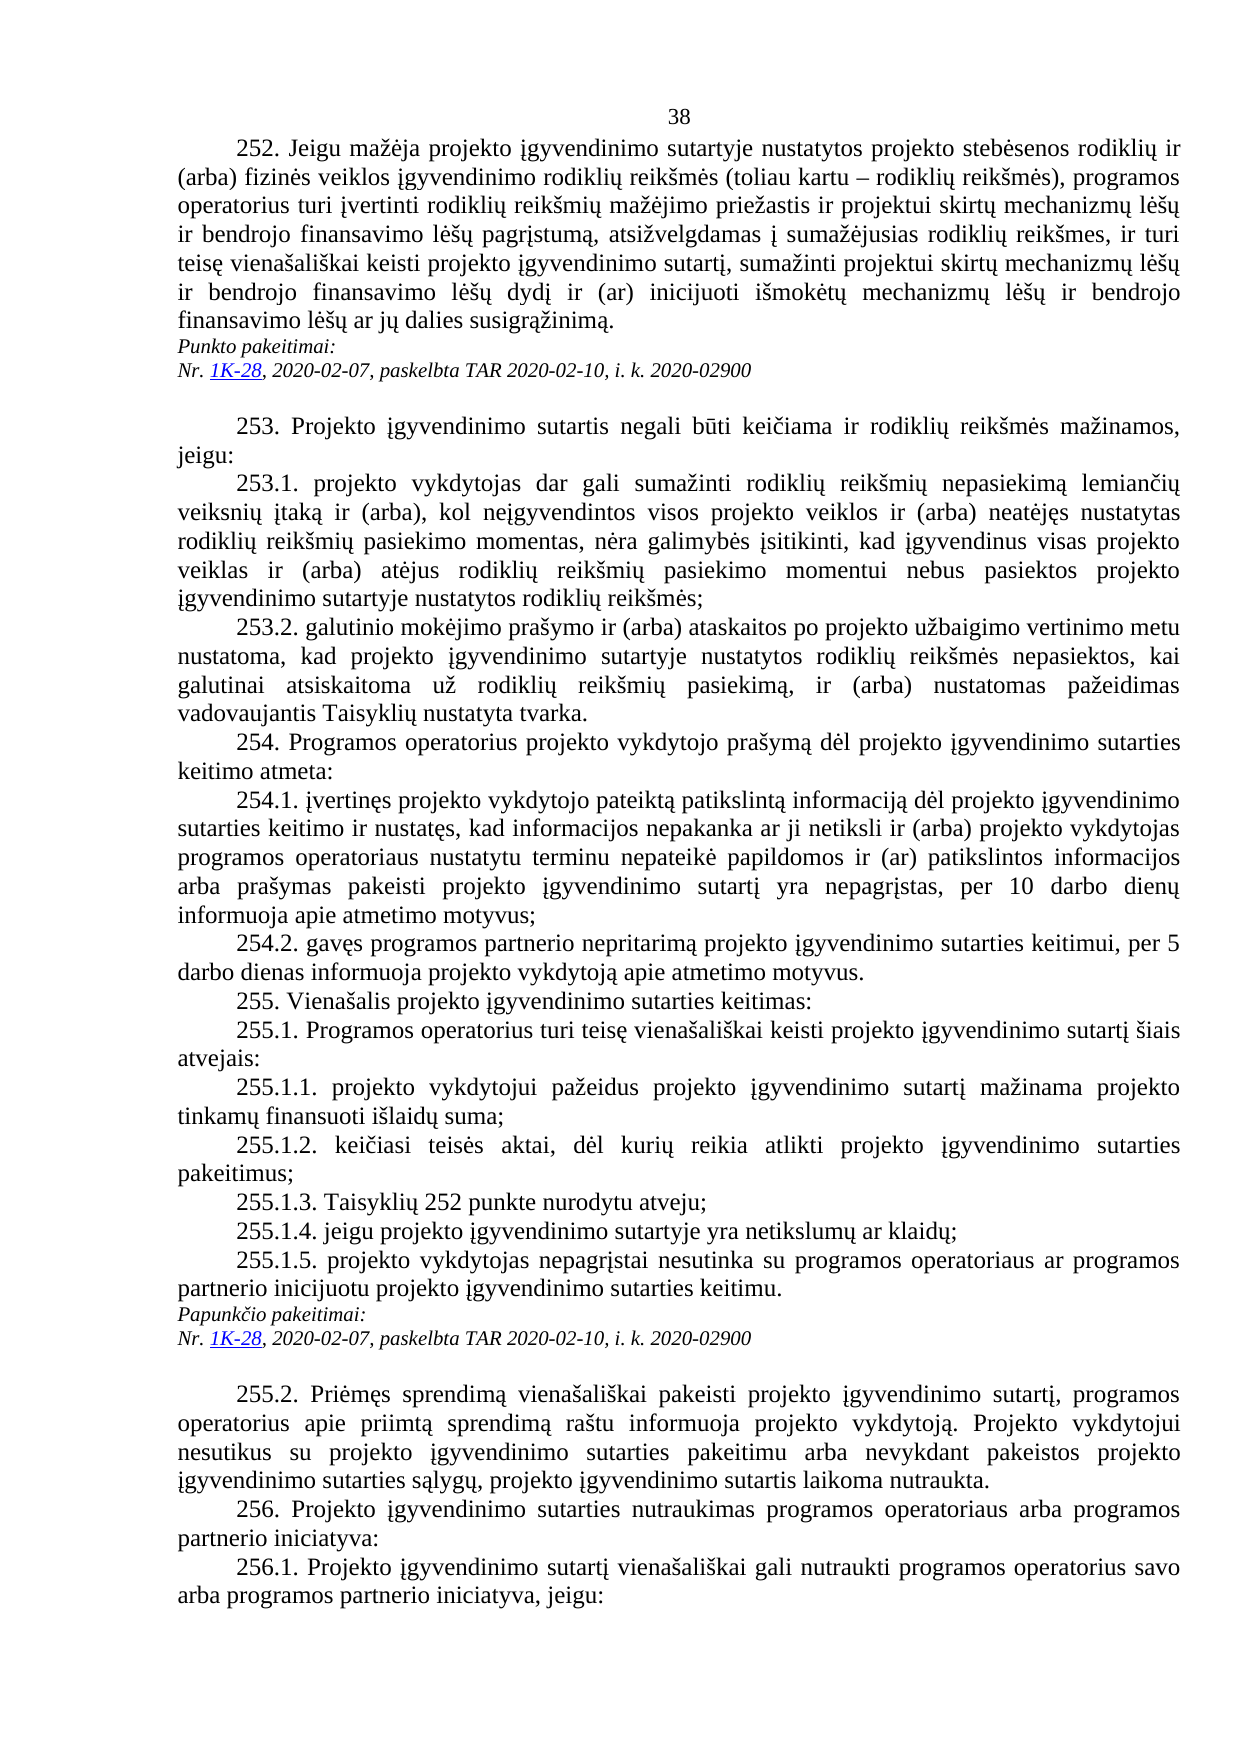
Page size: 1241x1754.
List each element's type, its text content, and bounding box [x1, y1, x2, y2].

text Nr. 1K-28, 2020-02-07, paskelbta TAR 2020-02-10, i. k. 2020-02900 [177, 358, 1181, 382]
text Papunkčio pakeitimai: [177, 1302, 1181, 1326]
text 255.1.3. Taisyklių 252 punkte nurodytu atveju; [177, 1187, 1181, 1216]
text 252. Jeigu mažėja projekto įgyvendinimo sutartyje nustatytos projekto stebėsenos rodiklių ir (arba) fizinės veiklos įgyvendinimo rodiklių reikšmės (toliau kartu – rodiklių reikšmės), programos operatorius turi įvertinti rodiklių reikšmių mažėjimo priežastis ir projektui skirtų mechanizmų lėšų ir bendrojo finansavimo lėšų pagrįstumą, atsižvelgdamas į sumažėjusias rodiklių reikšmes, ir turi teisę vienašališkai keisti projekto įgyvendinimo sutartį, sumažinti projektui skirtų mechanizmų lėšų ir bendrojo finansavimo lėšų dydį ir (ar) inicijuoti išmokėtų mechanizmų lėšų ir bendrojo finansavimo lėšų ar jų dalies susigrąžinimą. [177, 133, 1181, 334]
text Nr. 1K-28, 2020-02-07, paskelbta TAR 2020-02-10, i. k. 2020-02900 [177, 1326, 1181, 1350]
text 255.1.4. jeigu projekto įgyvendinimo sutartyje yra netikslumų ar klaidų; [177, 1216, 1181, 1245]
text 253.1. projekto vykdytojas dar gali sumažinti rodiklių reikšmių nepasiekimą lemiančių veiksnių įtaką ir (arba), kol neįgyvendintos visos projekto veiklos ir (arba) neatėjęs nustatytas rodiklių reikšmių pasiekimo momentas, nėra galimybės įsitikinti, kad įgyvendinus visas projekto veiklas ir (arba) atėjus rodiklių reikšmių pasiekimo momentui nebus pasiektos projekto įgyvendinimo sutartyje nustatytos rodiklių reikšmės; [177, 468, 1181, 612]
text 255. Vienašalis projekto įgyvendinimo sutarties keitimas: [177, 986, 1181, 1015]
text 253.2. galutinio mokėjimo prašymo ir (arba) ataskaitos po projekto užbaigimo vertinimo metu nustatoma, kad projekto įgyvendinimo sutartyje nustatytos rodiklių reikšmės nepasiektos, kai galutinai atsiskaitoma už rodiklių reikšmių pasiekimą, ir (arba) nustatomas pažeidimas vadovaujantis Taisyklių nustatyta tvarka. [177, 612, 1181, 727]
text 255.1. Programos operatorius turi teisę vienašališkai keisti projekto įgyvendinimo sutartį šiais atvejais: [177, 1015, 1181, 1072]
text 253. Projekto įgyvendinimo sutartis negali būti keičiama ir rodiklių reikšmės mažinamos, jeigu: [177, 411, 1181, 468]
text Punkto pakeitimai: [177, 334, 1181, 358]
text 255.2. Priėmęs sprendimą vienašališkai pakeisti projekto įgyvendinimo sutartį, programos operatorius apie priimtą sprendimą raštu informuoja projekto vykdytoją. Projekto vykdytojui nesutikus su projekto įgyvendinimo sutarties pakeitimu arba nevykdant pakeistos projekto įgyvendinimo sutarties sąlygų, projekto įgyvendinimo sutartis laikoma nutraukta. [177, 1379, 1181, 1494]
text 256.1. Projekto įgyvendinimo sutartį vienašališkai gali nutraukti programos operatorius savo arba programos partnerio iniciatyva, jeigu: [177, 1552, 1181, 1609]
text 255.1.5. projekto vykdytojas nepagrįstai nesutinka su programos operatoriaus ar programos partnerio inicijuotu projekto įgyvendinimo sutarties keitimu. [177, 1245, 1181, 1302]
text 254.1. įvertinęs projekto vykdytojo pateiktą patikslintą informaciją dėl projekto įgyvendinimo sutarties keitimo ir nustatęs, kad informacijos nepakanka ar ji netiksli ir (arba) projekto vykdytojas programos operatoriaus nustatytu terminu nepateikė papildomos ir (ar) patikslintos informacijos arba prašymas pakeisti projekto įgyvendinimo sutartį yra nepagrįstas, per 10 darbo dienų informuoja apie atmetimo motyvus; [177, 785, 1181, 928]
text 254. Programos operatorius projekto vykdytojo prašymą dėl projekto įgyvendinimo sutarties keitimo atmeta: [177, 727, 1181, 785]
text 256. Projekto įgyvendinimo sutarties nutraukimas programos operatoriaus arba programos partnerio iniciatyva: [177, 1494, 1181, 1552]
text 254.2. gavęs programos partnerio nepritarimą projekto įgyvendinimo sutarties keitimui, per 5 darbo dienas informuoja projekto vykdytoją apie atmetimo motyvus. [177, 928, 1181, 986]
text 255.1.1. projekto vykdytojui pažeidus projekto įgyvendinimo sutartį mažinama projekto tinkamų finansuoti išlaidų suma; [177, 1072, 1181, 1130]
text 255.1.2. keičiasi teisės aktai, dėl kurių reikia atlikti projekto įgyvendinimo sutarties pakeitimus; [177, 1130, 1181, 1187]
